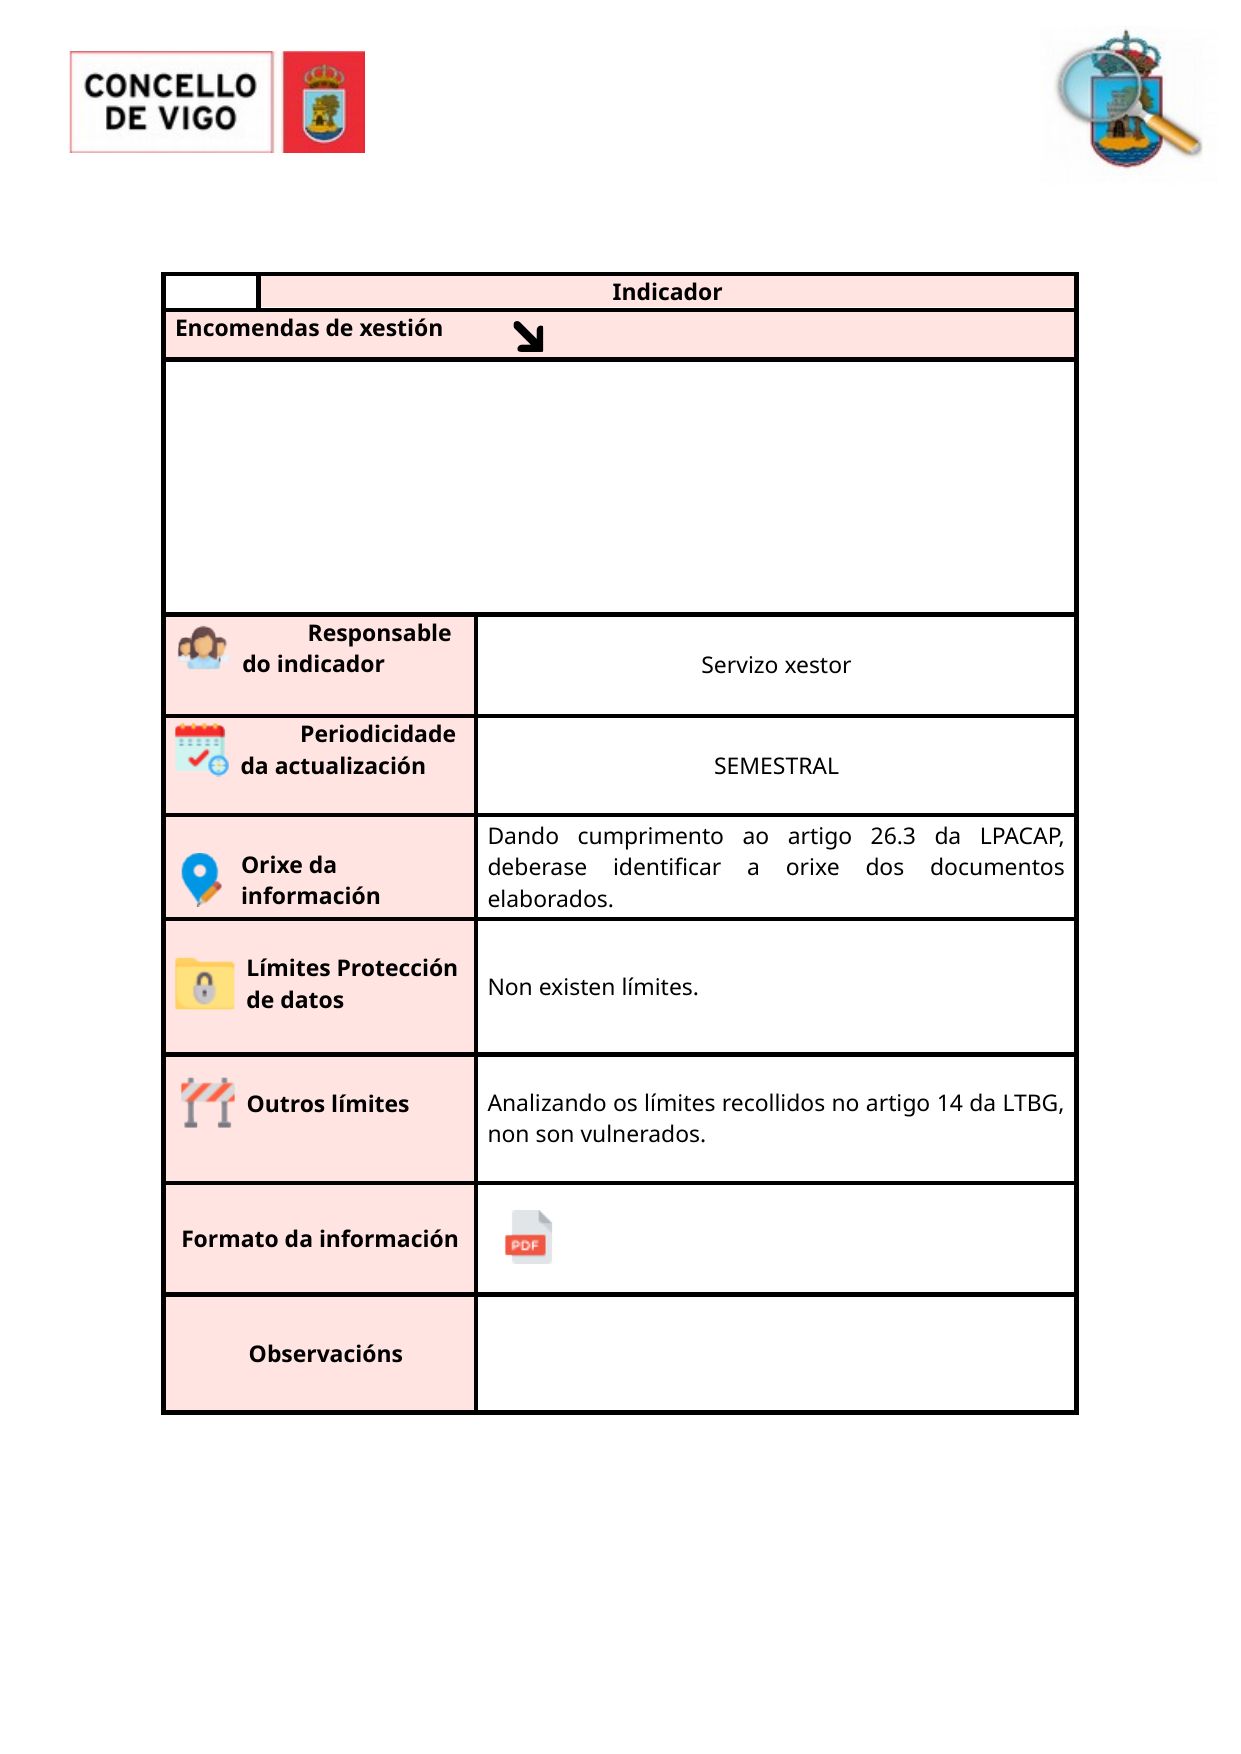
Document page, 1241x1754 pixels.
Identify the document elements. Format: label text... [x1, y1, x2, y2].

table_cell Encomendas de xestión [166, 312, 1074, 357]
picture [193, 865, 207, 877]
table_cell Outros límites [166, 1057, 474, 1181]
table_cell Non existen límites. [478, 921, 1074, 1052]
picture [69, 51, 365, 153]
table_header Indicador [261, 276, 1074, 307]
table_cell Analizando os límites recollidos no artigo 14 da LTBG, non son vulnerados. [478, 1057, 1074, 1181]
table_cell SEMESTRAL [478, 718, 1074, 813]
table_cell Formato da información [166, 1185, 474, 1292]
table_cell Observacións [166, 1297, 474, 1410]
table_cell [166, 362, 1074, 612]
table_cell Dando cumprimento ao artigo 26.3 da LPACAP, deberase identificar a orixe dos documentos elaborados. [478, 817, 1074, 916]
picture [181, 1076, 235, 1130]
table_cell Servizo xestor [478, 617, 1074, 714]
table_cell Orixe da información [166, 817, 474, 916]
table_cell [478, 1297, 1074, 1410]
table_header [166, 276, 256, 307]
picture [175, 955, 235, 1014]
picture [502, 1210, 556, 1264]
picture [177, 621, 231, 675]
table_cell [478, 1185, 1074, 1292]
table_cell Periodicidade da actualización [166, 718, 474, 813]
table_cell Responsable do indicador [166, 617, 474, 714]
picture [513, 321, 544, 352]
picture [175, 853, 229, 907]
picture [175, 723, 229, 777]
picture [1040, 26, 1218, 186]
table_cell Límites Protección de datos [166, 921, 474, 1052]
